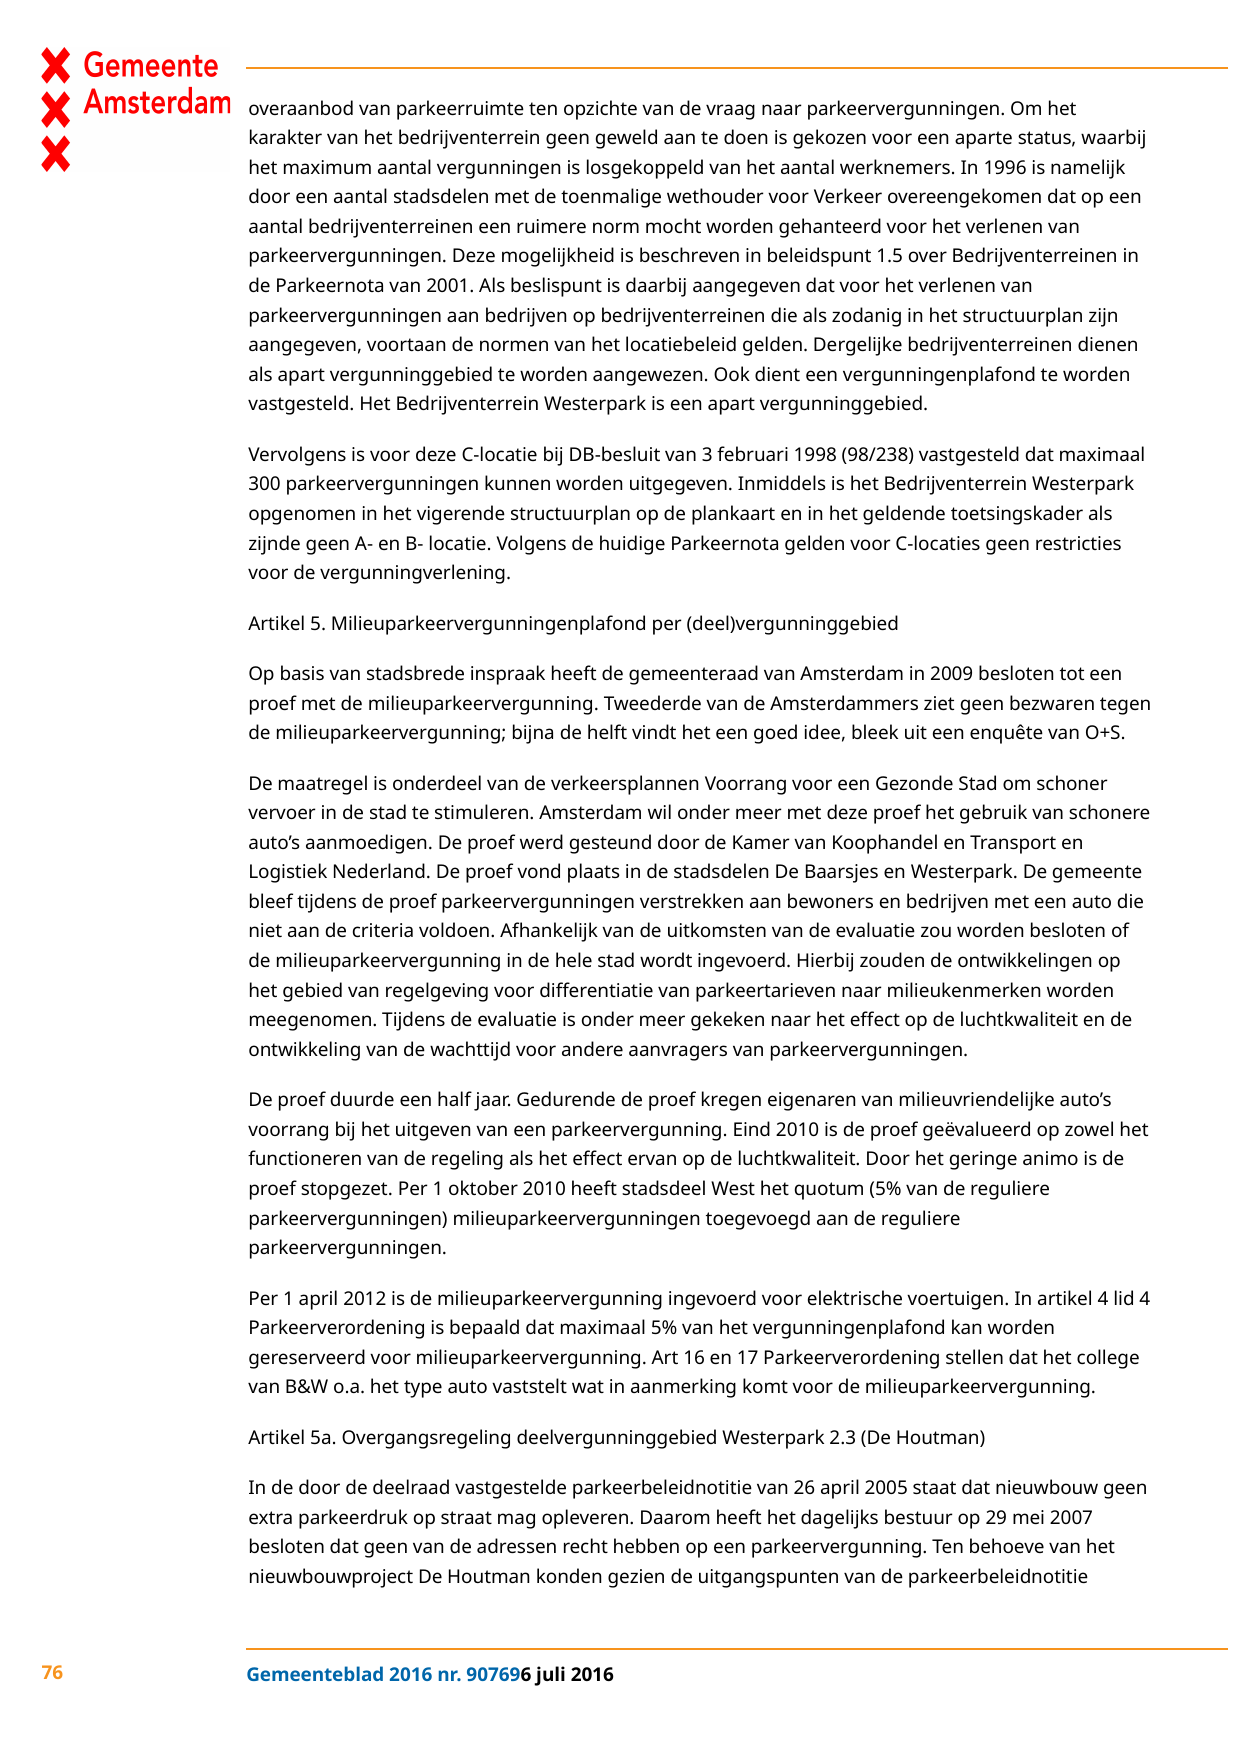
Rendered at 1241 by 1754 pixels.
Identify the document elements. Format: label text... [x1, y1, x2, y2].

text De proef duurde een half jaar. Gedurende de proef kregen eigenaren van milieuvriendelijke auto’s voorrang bij het uitgeven van een parkeervergunning. Eind 2010 is de proef geëvalueerd op zowel het functioneren van de regeling als het effect ervan op de luchtkwaliteit. Door het geringe animo is de proef stopgezet. Per 1 oktober 2010 heeft stadsdeel West het quotum (5% van de reguliere parkeervergunningen) milieuparkeervergunningen toegevoegd aan de reguliere parkeervergunningen. [248, 1086, 1152, 1260]
text Per 1 april 2012 is de milieuparkeervergunning ingevoerd voor elektrische voertuigen. In artikel 4 lid 4 Parkeerverordening is bepaald dat maximaal 5% van het vergunningenplafond kan worden gereserveerd voor milieuparkeervergunning. Art 16 en 17 Parkeerverordening stellen dat het college van B&W o.a. het type auto vaststelt wat in aanmerking komt voor de milieuparkeervergunning. [248, 1285, 1152, 1399]
picture [41, 47, 231, 172]
text Op basis van stadsbrede inspraak heeft de gemeenteraad van Amsterdam in 2009 besloten tot een proef met de milieuparkeervergunning. Tweederde van de Amsterdammers ziet geen bezwaren tegen de milieuparkeervergunning; bijna de helft vindt het een goed idee, bleek uit een enquête van O+S. [248, 660, 1152, 745]
text Artikel 5a. Overgangsregeling deelvergunninggebied Westerpark 2.3 (De Houtman) [248, 1424, 1152, 1450]
text overaanbod van parkeerruimte ten opzichte van de vraag naar parkeervergunningen. Om het karakter van het bedrijventerrein geen geweld aan te doen is gekozen voor een aparte status, waarbij het maximum aantal vergunningen is losgekoppeld van het aantal werknemers. In 1996 is namelijk door een aantal stadsdelen met de toenmalige wethouder voor Verkeer overeengekomen dat op een aantal bedrijventerreinen een ruimere norm mocht worden gehanteerd voor het verlenen van parkeervergunningen. Deze mogelijkheid is beschreven in beleidspunt 1.5 over Bedrijventerreinen in de Parkeernota van 2001. Als beslispunt is daarbij aangegeven dat voor het verlenen van parkeervergunningen aan bedrijven op bedrijventerreinen die als zodanig in het structuurplan zijn aangegeven, voortaan de normen van het locatiebeleid gelden. Dergelijke bedrijventerreinen dienen als apart vergunninggebied te worden aangewezen. Ook dient een vergunningenplafond te worden vastgesteld. Het Bedrijventerrein Westerpark is een apart vergunninggebied. [248, 95, 1152, 416]
text De maatregel is onderdeel van de verkeersplannen Voorrang voor een Gezonde Stad om schoner vervoer in de stad te stimuleren. Amsterdam wil onder meer met deze proef het gebruik van schonere auto’s aanmoedigen. De proef werd gesteund door de Kamer van Koophandel en Transport en Logistiek Nederland. De proef vond plaats in de stadsdelen De Baarsjes en Westerpark. De gemeente bleef tijdens de proef parkeervergunningen verstrekken aan bewoners en bedrijven met een auto die niet aan de criteria voldoen. Afhankelijk van de uitkomsten van de evaluatie zou worden besloten of de milieuparkeervergunning in de hele stad wordt ingevoerd. Hierbij zouden de ontwikkelingen op het gebied van regelgeving voor differentiatie van parkeertarieven naar milieukenmerken worden meegenomen. Tijdens de evaluatie is onder meer gekeken naar het effect op de luchtkwaliteit en de ontwikkeling van de wachttijd voor andere aanvragers van parkeervergunningen. [248, 770, 1152, 1062]
text Artikel 5. Milieuparkeervergunningenplafond per (deel)vergunninggebied [248, 610, 1152, 636]
text In de door de deelraad vastgestelde parkeerbeleidnotitie van 26 april 2005 staat dat nieuwbouw geen extra parkeerdruk op straat mag opleveren. Daarom heeft het dagelijks bestuur op 29 mei 2007 besloten dat geen van de adressen recht hebben op een parkeervergunning. Ten behoeve van het nieuwbouwproject De Houtman konden gezien de uitgangspunten van de parkeerbeleidnotitie [248, 1474, 1152, 1589]
text Vervolgens is voor deze C-locatie bij DB-besluit van 3 februari 1998 (98/238) vastgesteld dat maximaal 300 parkeervergunningen kunnen worden uitgegeven. Inmiddels is het Bedrijventerrein Westerpark opgenomen in het vigerende structuurplan op de plankaart en in het geldende toetsingskader als zijnde geen A- en B- locatie. Volgens de huidige Parkeernota gelden voor C-locaties geen restricties voor de vergunningverlening. [248, 441, 1152, 585]
